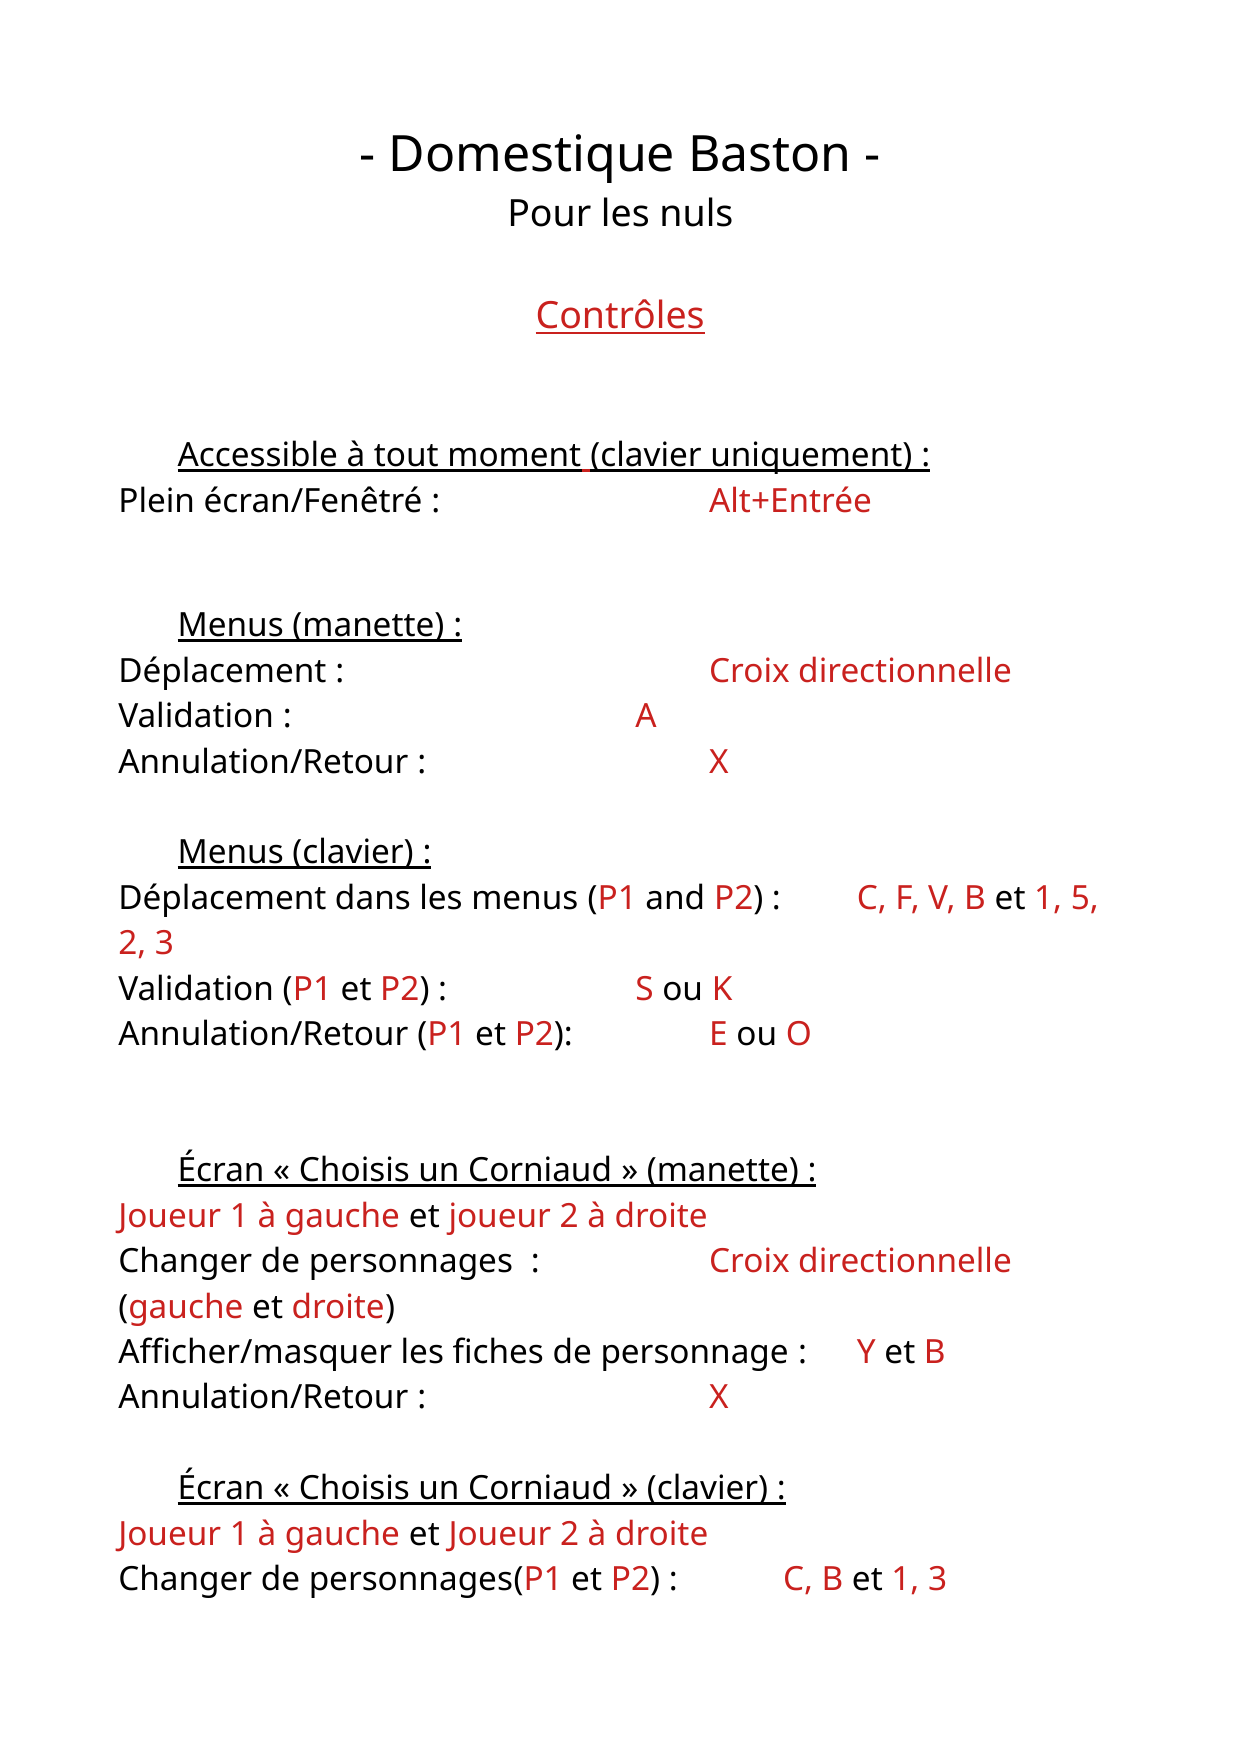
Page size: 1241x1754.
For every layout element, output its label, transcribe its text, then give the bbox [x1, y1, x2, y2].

text Afficher/masquer les fiches de personnage : Y et B [118, 1328, 1122, 1373]
text Validation : A [118, 692, 1122, 737]
text Accessible à tout moment (clavier uniquement) : [118, 431, 1122, 476]
text Changer de personnages(P1 et P2) : C, B et 1, 3 [118, 1555, 1122, 1600]
text Validation (P1 et P2) : S ou K [118, 964, 1122, 1010]
text Annulation/Retour : X [118, 737, 1122, 783]
text Changer de personnages : Croix directionnelle (gauche et droite) [118, 1237, 1122, 1328]
text Plein écran/Fenêtré : Alt+Entrée [118, 476, 1122, 522]
text Menus (clavier) : [118, 828, 1122, 874]
text Menus (manette) : [118, 601, 1122, 647]
text Annulation/Retour : X [118, 1373, 1122, 1419]
text Déplacement dans les menus (P1 and P2) : C, F, V, B et 1, 5, 2, 3 [118, 874, 1122, 964]
text Déplacement : Croix directionnelle [118, 647, 1122, 692]
text Pour les nuls [118, 186, 1122, 237]
text - Domestique Baston - [118, 118, 1122, 186]
text Écran « Choisis un Corniaud » (manette) : [118, 1146, 1122, 1192]
text Joueur 1 à gauche et Joueur 2 à droite [118, 1509, 1122, 1555]
text Écran « Choisis un Corniaud » (clavier) : [118, 1464, 1122, 1509]
text Joueur 1 à gauche et joueur 2 à droite [118, 1192, 1122, 1237]
text Contrôles [118, 288, 1122, 339]
text Annulation/Retour (P1 et P2): E ou O [118, 1010, 1122, 1055]
